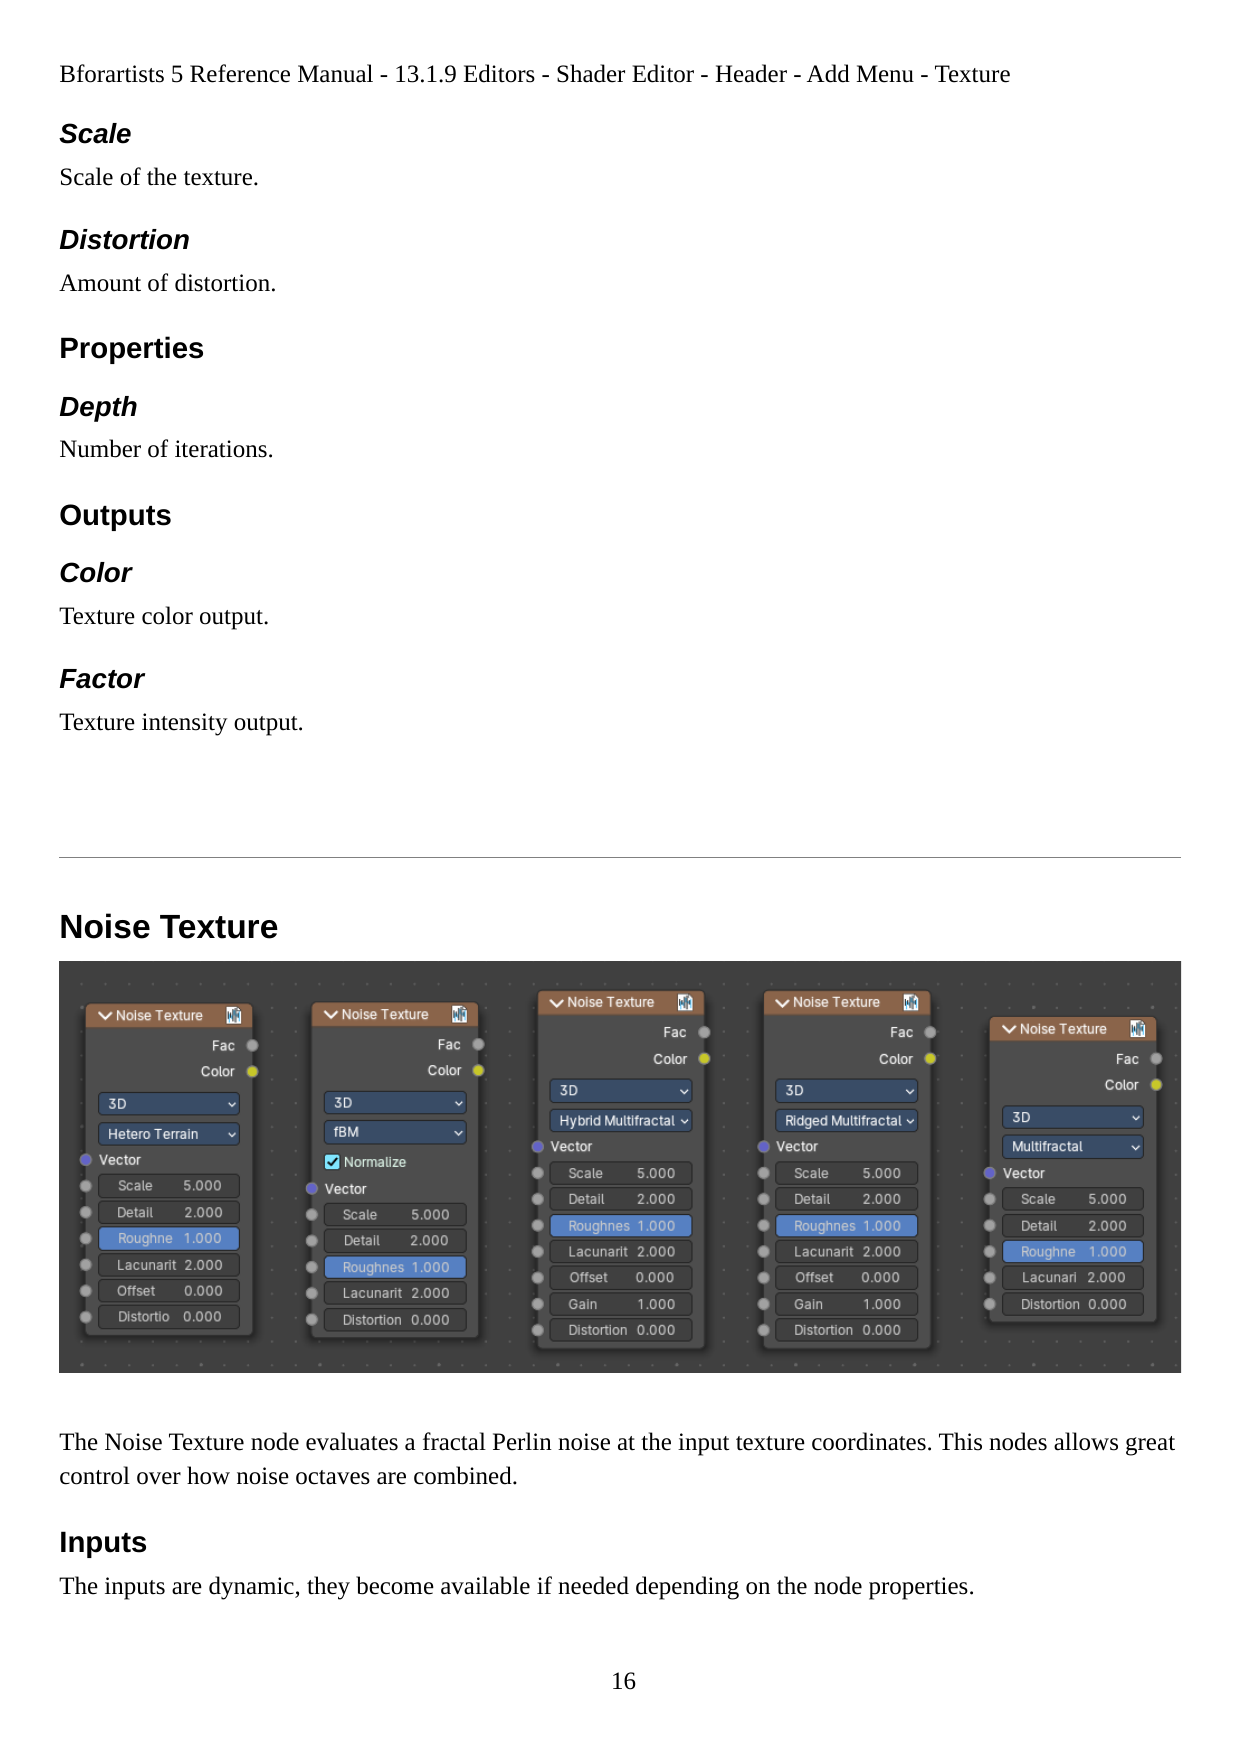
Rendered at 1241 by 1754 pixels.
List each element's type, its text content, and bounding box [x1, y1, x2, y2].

text Scale of the texture. [59, 162, 1181, 190]
subtitle Properties [59, 331, 1181, 365]
subtitle Color [59, 557, 1181, 589]
picture [59, 961, 1182, 1373]
text Amount of distortion. [59, 268, 1181, 296]
subtitle Scale [59, 117, 1181, 149]
subtitle Inputs [59, 1525, 1181, 1559]
text Number of iterations. [59, 434, 1181, 463]
subtitle Factor [59, 663, 1181, 694]
subtitle Depth [59, 390, 1181, 422]
subtitle Outputs [59, 498, 1181, 532]
text The Noise Texture node evaluates a fractal Perlin noise at the input texture coordinates. This nodes allows great control over how noise octaves are combined. [59, 1427, 1181, 1490]
text The inputs are dynamic, they become available if needed depending on the node properties. [59, 1571, 1181, 1600]
text Texture intensity output. [59, 707, 1181, 736]
text Texture color output. [59, 601, 1181, 630]
subtitle Distortion [59, 223, 1181, 255]
subtitle Noise Texture [59, 907, 1181, 946]
